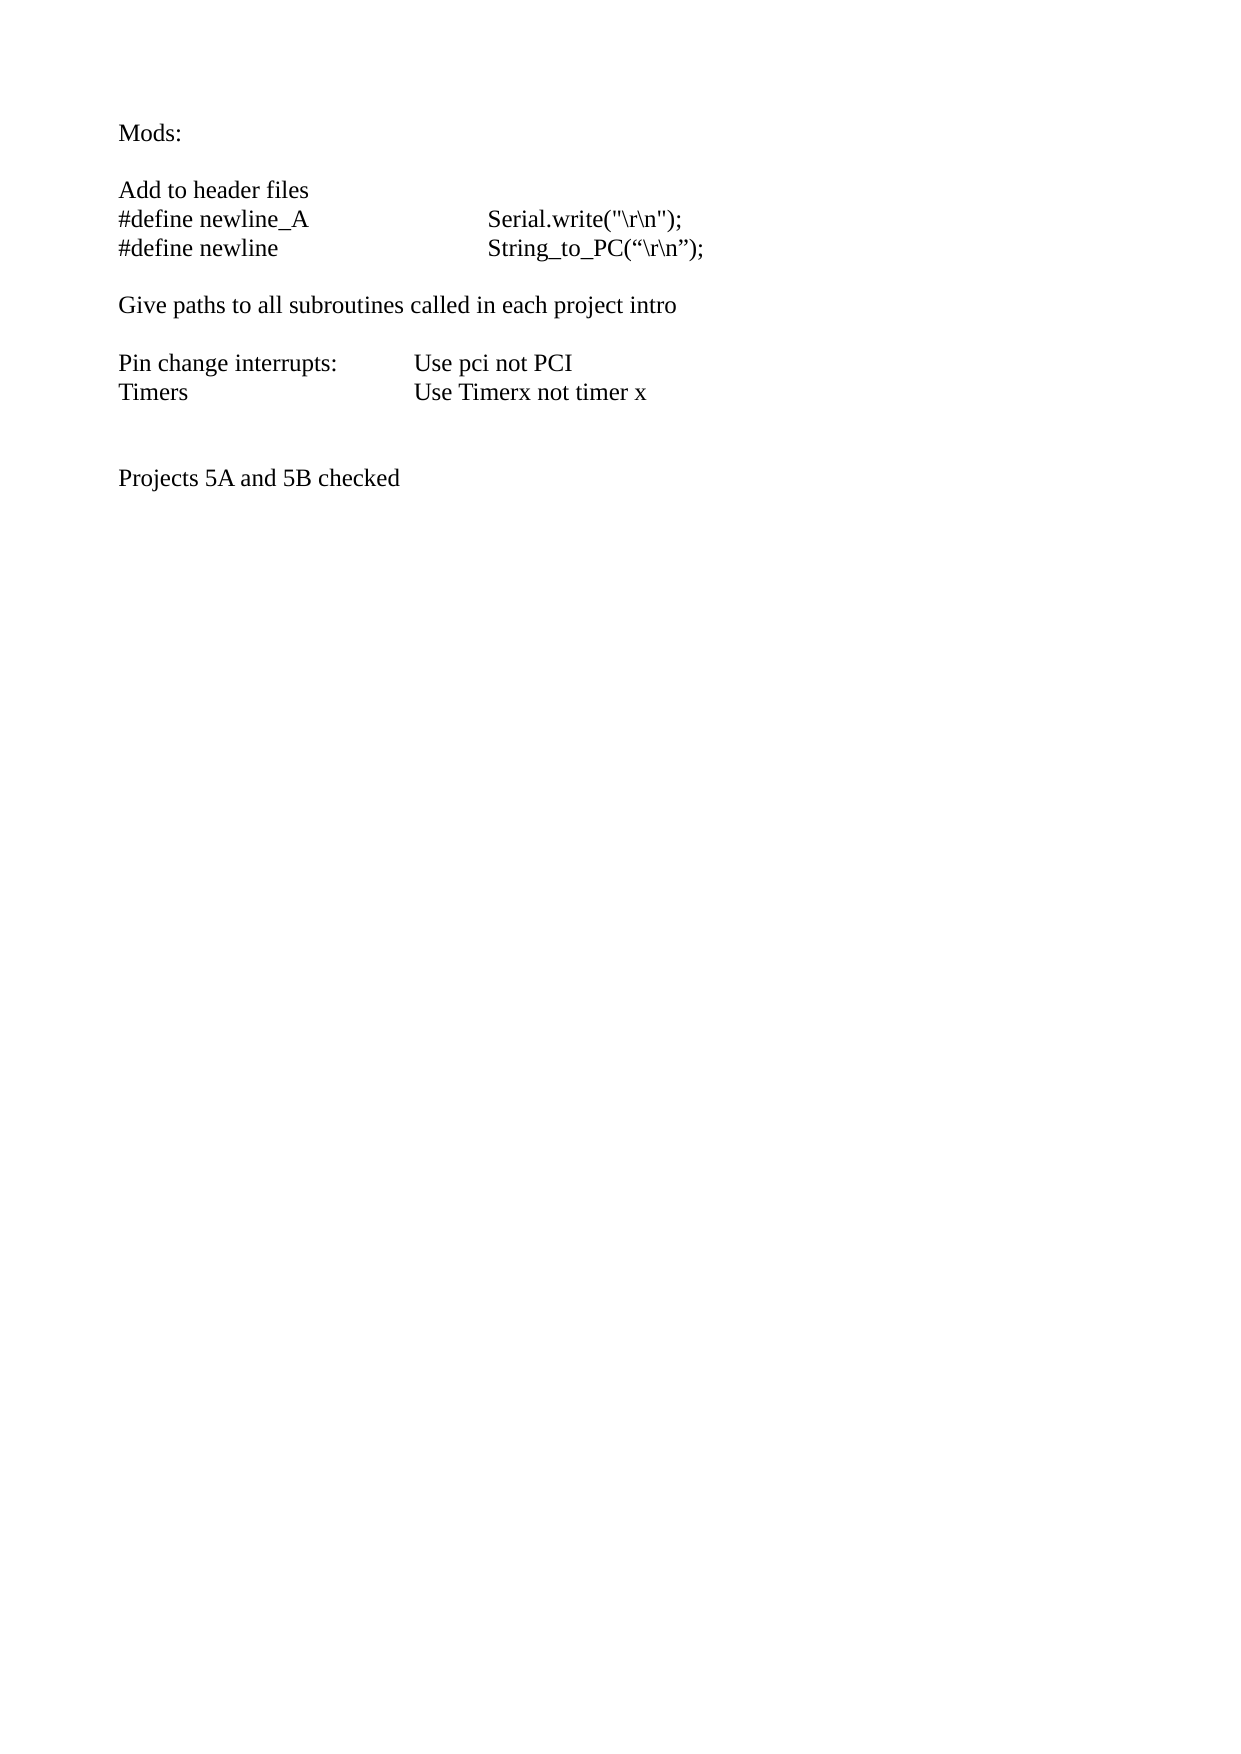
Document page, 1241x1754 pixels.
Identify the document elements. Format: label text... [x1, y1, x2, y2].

text #define newline_A Serial.write("\r\n"); [118, 204, 1122, 233]
text Give paths to all subroutines called in each project intro [118, 291, 1122, 319]
text Projects 5A and 5B checked [118, 463, 1122, 492]
text Add to header files [118, 176, 1122, 204]
text #define newline String_to_PC(“\r\n”); [118, 233, 1122, 262]
text Timers Use Timerx not timer x [118, 377, 1122, 406]
text Mods: [118, 118, 1122, 147]
text Pin change interrupts: Use pci not PCI [118, 348, 1122, 377]
